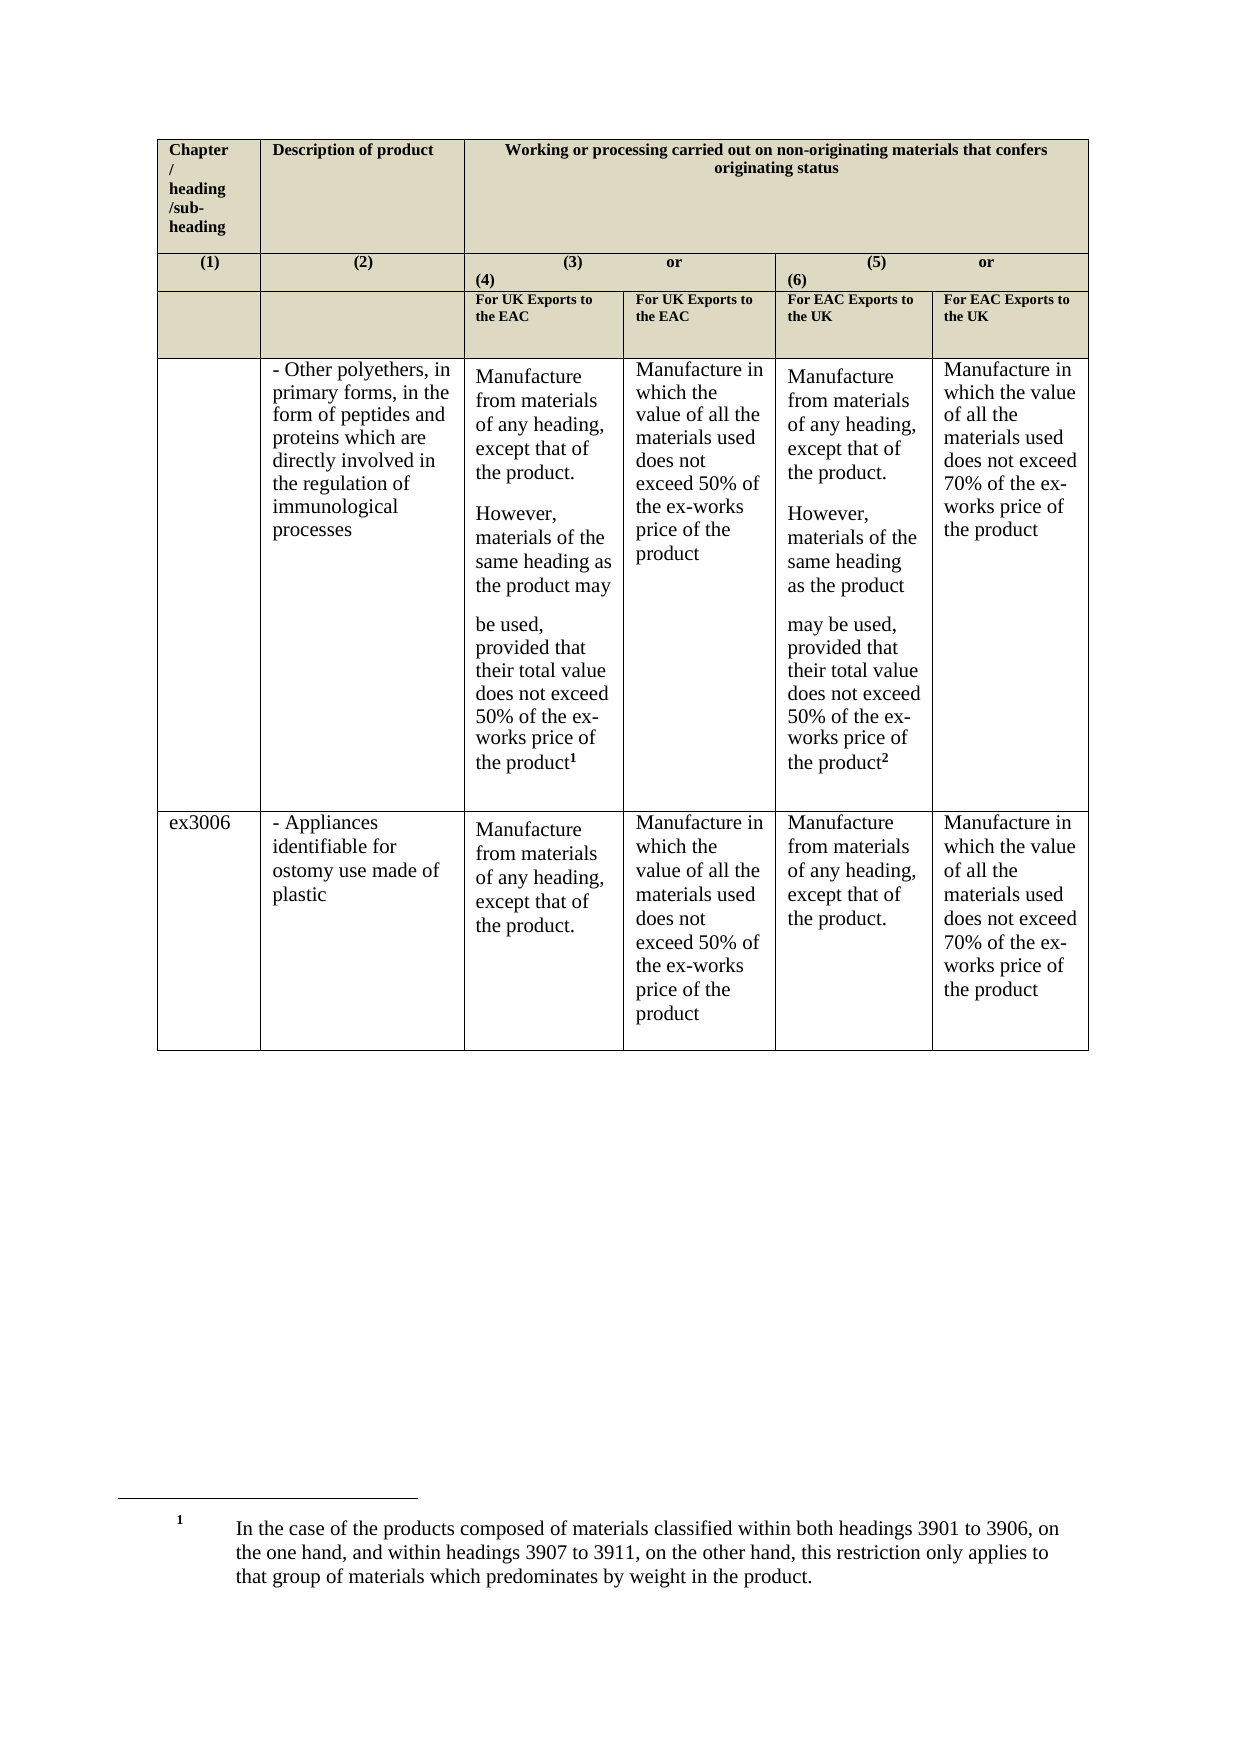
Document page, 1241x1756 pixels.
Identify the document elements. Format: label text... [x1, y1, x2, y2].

table_cell 70% of the ex- [933, 473, 1088, 496]
table_cell [624, 614, 775, 637]
table_cell [158, 359, 260, 811]
table_cell [261, 637, 464, 660]
table_cell [261, 907, 464, 931]
table_cell materials used [624, 883, 775, 907]
table_cell be used, [465, 614, 623, 637]
table_cell (4) [465, 272, 624, 291]
table_cell product [624, 1003, 775, 1050]
table_cell [465, 1003, 623, 1050]
table_cell [933, 660, 1088, 683]
table_cell the product1 [465, 750, 623, 811]
text 1 In the case of the products composed of materials classified within both headings 3901 to 3906, on the one hand, and within headings 3907 to 3911, on the other hand, this restriction only applies to that group of materials which predominates by weight in the product. [176, 1512, 1066, 1588]
table_cell For UK Exports to the EAC [624, 292, 775, 358]
table_cell Manufacture in [624, 812, 775, 835]
table_cell the ex-works [624, 496, 775, 519]
table_cell [776, 979, 932, 1002]
table_cell 70% of the ex- [933, 931, 1088, 954]
table_cell [933, 728, 1088, 749]
table_cell Manufacture from materials of any heading, except that of the product. [465, 812, 623, 954]
table_cell which the [624, 381, 775, 404]
table_cell [261, 706, 464, 728]
table_cell primary forms, in the [261, 381, 464, 404]
table_cell [261, 614, 464, 637]
table_cell [933, 1003, 1088, 1050]
table_cell provided that [776, 637, 932, 660]
table_cell [933, 542, 1088, 614]
table_cell 50% of the ex- [776, 706, 932, 728]
table_cell [933, 706, 1088, 728]
table_cell Manufacture in [933, 359, 1088, 381]
table_cell [624, 750, 775, 811]
table_cell works price of [933, 955, 1088, 978]
table_cell the product2 [776, 750, 932, 811]
table_cell provided that [465, 637, 623, 660]
table_cell [624, 728, 775, 749]
table_cell Manufacture from materials of any heading, except that of the product. However, materials of the same heading as the product may [465, 359, 623, 614]
table_cell [261, 272, 464, 291]
table_cell the regulation of [261, 473, 464, 496]
table_cell [158, 931, 260, 954]
table_cell works price of [776, 728, 932, 749]
table_cell (1) [158, 254, 260, 272]
table_cell price of the [624, 979, 775, 1002]
table_cell of all the [933, 404, 1088, 427]
table_cell their total value [465, 660, 623, 683]
table_cell [776, 955, 932, 978]
table_cell [624, 272, 775, 291]
table_cell proteins which are [261, 427, 464, 450]
table_cell materials used [933, 427, 1088, 450]
table_cell [624, 637, 775, 660]
table_cell does not [624, 450, 775, 473]
table_cell (2) [261, 254, 464, 272]
table_cell works price of [465, 728, 623, 749]
table_cell of all the [933, 859, 1088, 883]
table_cell ex3006 [158, 812, 260, 835]
table_cell (5) [776, 254, 932, 272]
table_cell does not exceed [465, 683, 623, 706]
table_cell [261, 660, 464, 683]
table_cell [465, 979, 623, 1002]
table_cell [158, 272, 260, 291]
table_cell exceed 50% of [624, 931, 775, 954]
table_cell [261, 1003, 464, 1050]
table_cell which the value [933, 835, 1088, 859]
table_cell [261, 542, 464, 614]
table_cell [933, 614, 1088, 637]
table_cell [158, 1003, 260, 1050]
table_cell Manufacture in [933, 812, 1088, 835]
table_cell the product [933, 979, 1088, 1002]
table_cell the ex-works [624, 955, 775, 978]
table_cell directly involved in [261, 450, 464, 473]
table_cell [261, 955, 464, 978]
table_cell the product [933, 519, 1088, 542]
table_cell identifiable for [261, 835, 464, 859]
table_cell [933, 637, 1088, 660]
table_cell from materials [776, 835, 932, 859]
table_cell of any heading, [776, 859, 932, 883]
table_cell product [624, 542, 775, 614]
table_cell [158, 979, 260, 1002]
table_cell [261, 979, 464, 1002]
table_cell which the [624, 835, 775, 859]
table_cell Manufacture from materials of any heading, except that of the product. However, materials of the same heading as the product [776, 359, 932, 614]
table_cell (6) [776, 272, 932, 291]
table_cell For EAC Exports to the UK [776, 292, 932, 358]
table_cell the product. [776, 907, 932, 931]
table_cell [261, 728, 464, 749]
table_cell price of the [624, 519, 775, 542]
table_cell [776, 1003, 932, 1050]
table_cell plastic [261, 883, 464, 907]
table_cell [624, 706, 775, 728]
table_cell does not exceed [776, 683, 932, 706]
table_cell works price of [933, 496, 1088, 519]
table_cell exceed 50% of [624, 473, 775, 496]
table_cell [261, 931, 464, 954]
table_cell [261, 750, 464, 811]
table_cell ostomy use made of [261, 859, 464, 883]
table_cell Manufacture in [624, 359, 775, 381]
table_cell materials used [624, 427, 775, 450]
table_cell For EAC Exports to the UK [933, 292, 1088, 358]
table_cell value of all the [624, 404, 775, 427]
table_cell value of all the [624, 859, 775, 883]
table_cell (3) [465, 254, 624, 272]
table_header Chapter/heading/sub-heading [158, 140, 260, 253]
table_cell [261, 292, 464, 358]
table_cell processes [261, 519, 464, 542]
table_cell [624, 660, 775, 683]
table_cell [465, 955, 623, 978]
table_cell does not exceed [933, 907, 1088, 931]
table_cell [933, 750, 1088, 811]
table_cell - Other polyethers, in [261, 359, 464, 381]
table_cell [776, 931, 932, 954]
table_cell materials used [933, 883, 1088, 907]
table_cell [158, 883, 260, 907]
table_cell may be used, [776, 614, 932, 637]
table_cell which the value [933, 381, 1088, 404]
table_cell does not exceed [933, 450, 1088, 473]
table_cell does not [624, 907, 775, 931]
table_cell For UK Exports to the EAC [465, 292, 623, 358]
table_cell their total value [776, 660, 932, 683]
table_cell except that of [776, 883, 932, 907]
table_cell [158, 292, 260, 358]
table_cell [158, 859, 260, 883]
table_cell [624, 683, 775, 706]
table_cell immunological [261, 496, 464, 519]
table_cell [261, 683, 464, 706]
table_cell or [624, 254, 775, 272]
table_cell [932, 272, 1088, 291]
table_header Description of product [261, 140, 464, 253]
table_cell [158, 835, 260, 859]
table_cell - Appliances [261, 812, 464, 835]
table_cell form of peptides and [261, 404, 464, 427]
table_cell [158, 955, 260, 978]
table_header Working or processing carried out on non-originating materials that confers originating status [465, 140, 1088, 253]
table_cell [158, 907, 260, 931]
table_cell or [932, 254, 1088, 272]
table_cell Manufacture [776, 812, 932, 835]
table_cell [933, 683, 1088, 706]
table_cell 50% of the ex- [465, 706, 623, 728]
